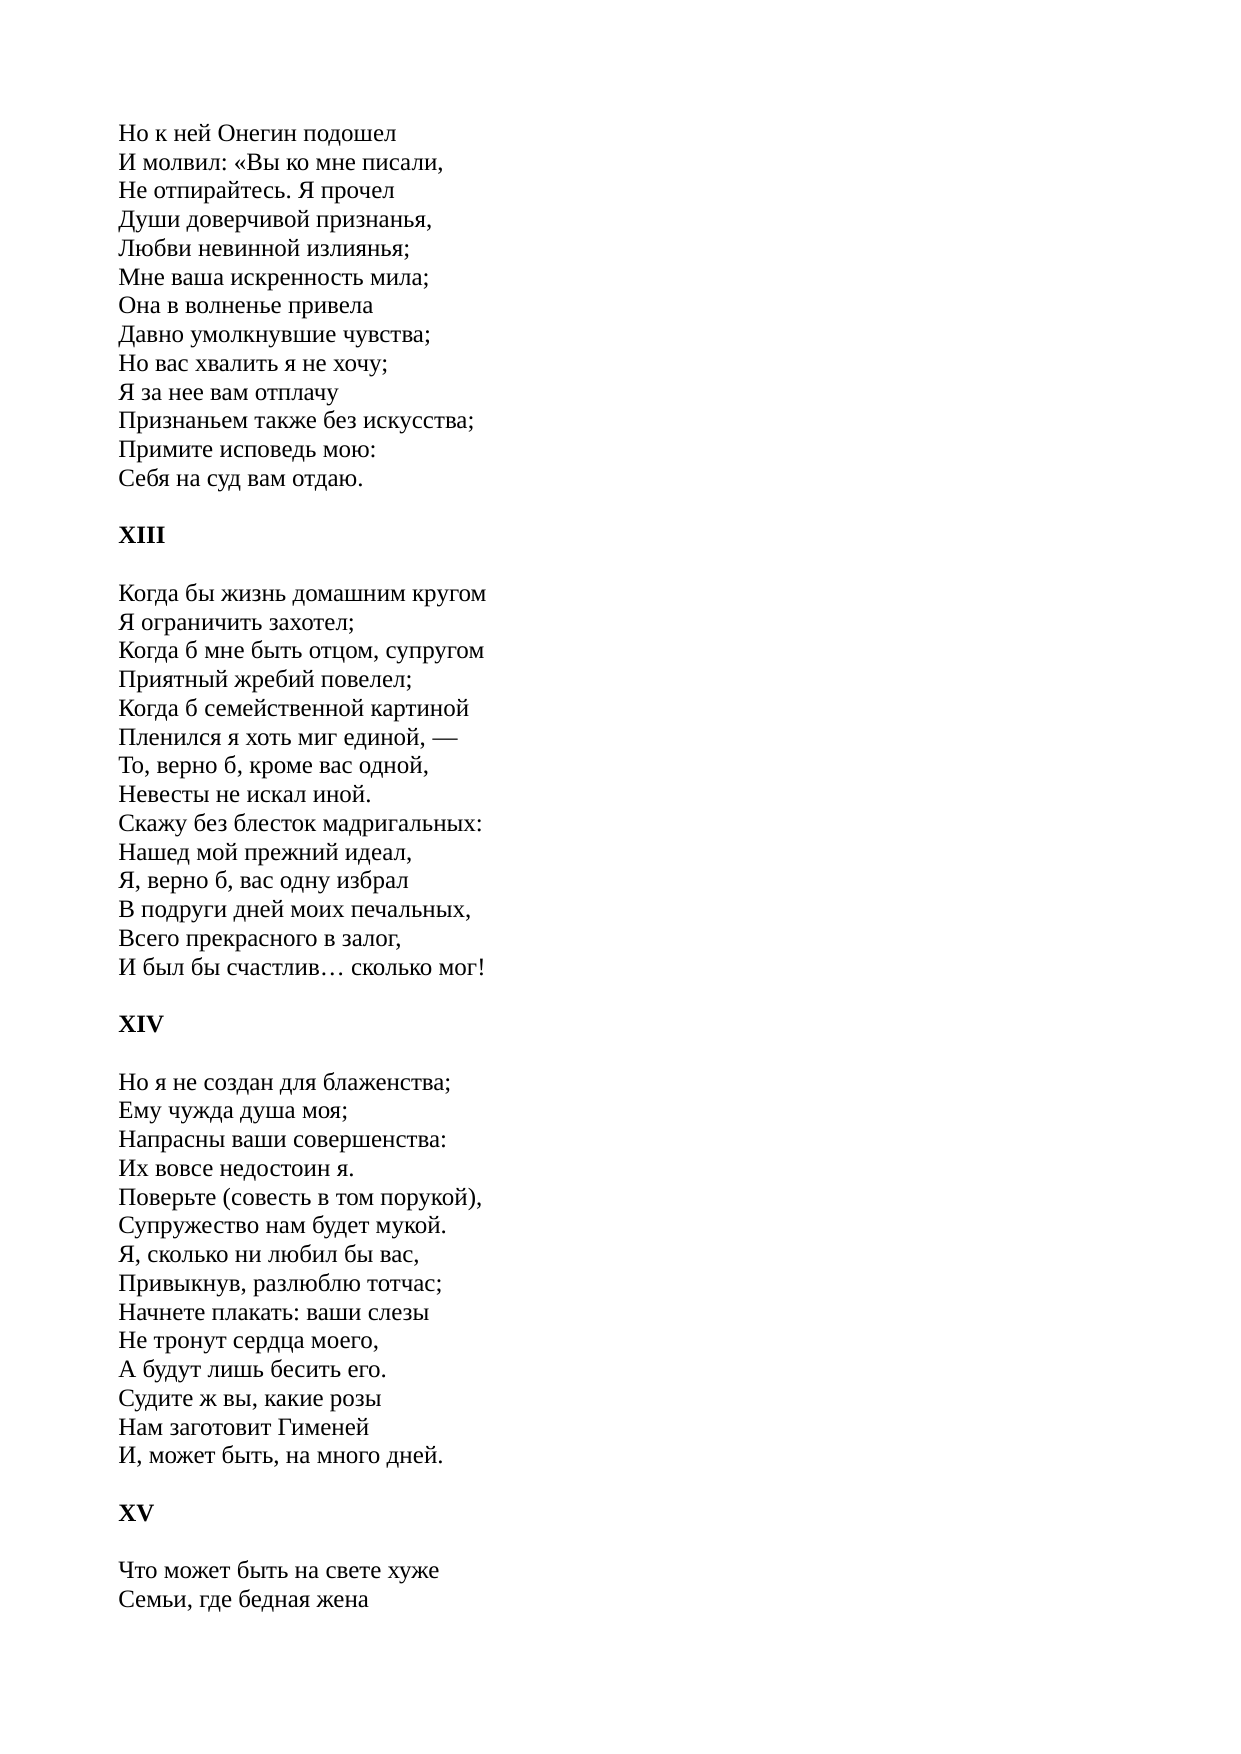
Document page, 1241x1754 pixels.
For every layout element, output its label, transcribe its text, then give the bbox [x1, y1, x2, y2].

text Когда бы жизнь домашним кругом [118, 578, 1240, 607]
text Супружество нам будет мукой. [118, 1211, 1240, 1239]
text Признаньем также без искусства; [118, 406, 1240, 434]
text Нашед мой прежний идеал, [118, 837, 1240, 866]
text Нам заготовит Гименей [118, 1412, 1240, 1441]
text А будут лишь бесить его. [118, 1354, 1240, 1383]
text В подруги дней моих печальных, [118, 894, 1240, 923]
text Но я не создан для блаженства; [118, 1067, 1240, 1096]
text Не отпирайтесь. Я прочел [118, 176, 1240, 204]
text Мне ваша искренность мила; [118, 262, 1240, 291]
text Судите ж вы, какие розы [118, 1383, 1240, 1412]
text Когда б мне быть отцом, супругом [118, 636, 1240, 664]
text Не тронут сердца моего, [118, 1326, 1240, 1354]
subtitle XV [118, 1498, 1240, 1527]
text Скажу без блесток мадригальных: [118, 808, 1240, 837]
text Себя на суд вам отдаю. [118, 463, 1240, 492]
text Она в волненье привела [118, 291, 1240, 319]
text Приятный жребий повелел; [118, 664, 1240, 693]
text Я ограничить захотел; [118, 607, 1240, 636]
text И молвил: «Вы ко мне писали, [118, 147, 1240, 176]
text Привыкнув, разлюблю тотчас; [118, 1268, 1240, 1297]
text Семьи, где бедная жена [118, 1584, 1240, 1613]
text Примите исповедь мою: [118, 434, 1240, 463]
text Души доверчивой признанья, [118, 204, 1240, 233]
text Давно умолкнувшие чувства; [118, 319, 1240, 348]
text Поверьте (совесть в том порукой), [118, 1182, 1240, 1211]
text Их вовсе недостоин я. [118, 1153, 1240, 1182]
text Я, сколько ни любил бы вас, [118, 1239, 1240, 1268]
text Пленился я хоть миг единой, — [118, 722, 1240, 751]
text Всего прекрасного в залог, [118, 923, 1240, 952]
text И, может быть, на много дней. [118, 1441, 1240, 1469]
text Любви невинной излиянья; [118, 233, 1240, 262]
subtitle XIII [118, 521, 1240, 549]
subtitle XIV [118, 1009, 1240, 1038]
text Я, верно б, вас одну избрал [118, 866, 1240, 894]
text То, верно б, кроме вас одной, [118, 751, 1240, 779]
text Когда б семейственной картиной [118, 693, 1240, 722]
text Невесты не искал иной. [118, 779, 1240, 808]
text Что может быть на свете хуже [118, 1556, 1240, 1584]
text Напрасны ваши совершенства: [118, 1124, 1240, 1153]
text Начнете плакать: ваши слезы [118, 1297, 1240, 1326]
text Но к ней Онегин подошел [118, 118, 1240, 147]
text Ему чужда душа моя; [118, 1096, 1240, 1124]
text Но вас хвалить я не хочу; [118, 348, 1240, 377]
text И был бы счастлив… сколько мог! [118, 952, 1240, 981]
text Я за нее вам отплачу [118, 377, 1240, 406]
